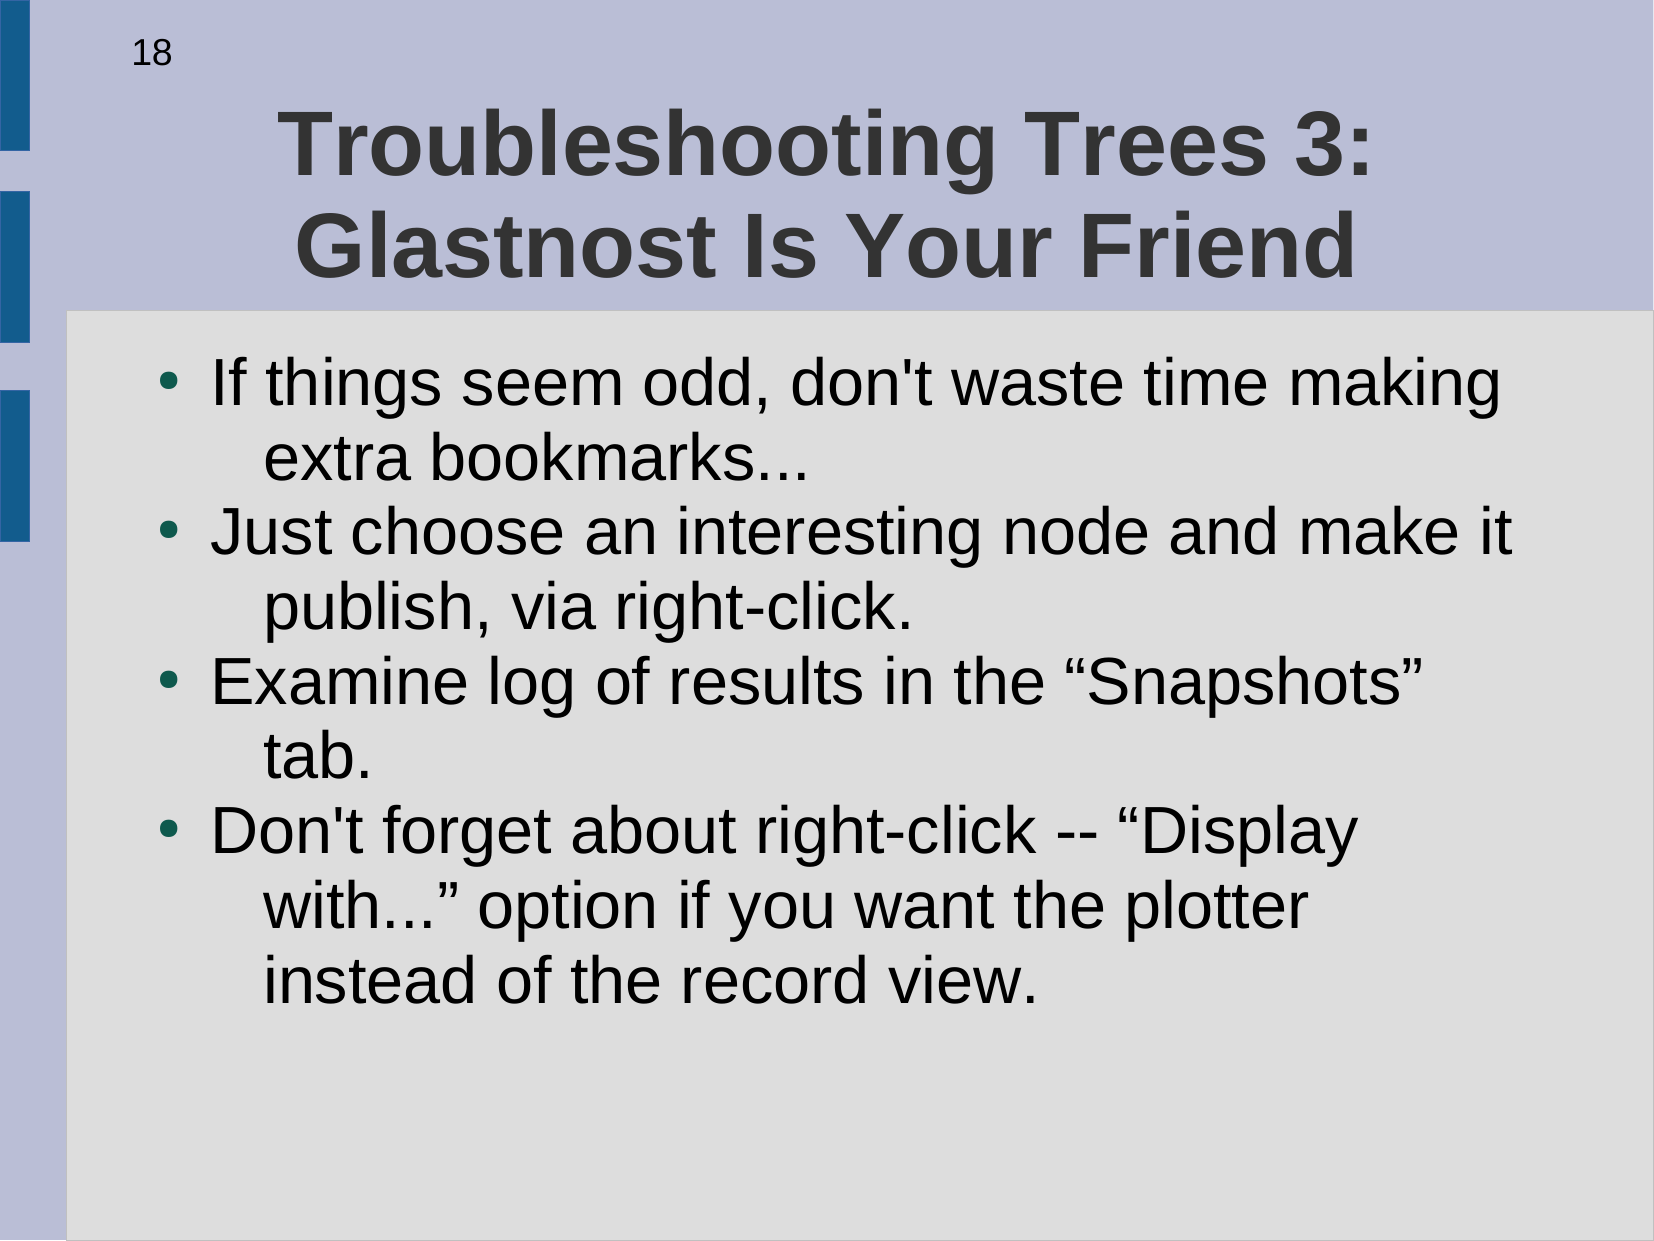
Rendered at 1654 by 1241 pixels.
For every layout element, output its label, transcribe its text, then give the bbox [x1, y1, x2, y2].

text_box [155, 23, 279, 97]
title Troubleshooting Trees 3: Glastnost Is Your Friend [121, 91, 1534, 299]
list If things seem odd, don't waste time making extra bookmarks... Just choose an interesting node and make it publish, via right-click. Examine log of results in the “Snapshots” tab. Don't forget about right-click -- “Display with...” option if you want the plotter instead of the record view. [121, 344, 1534, 1127]
